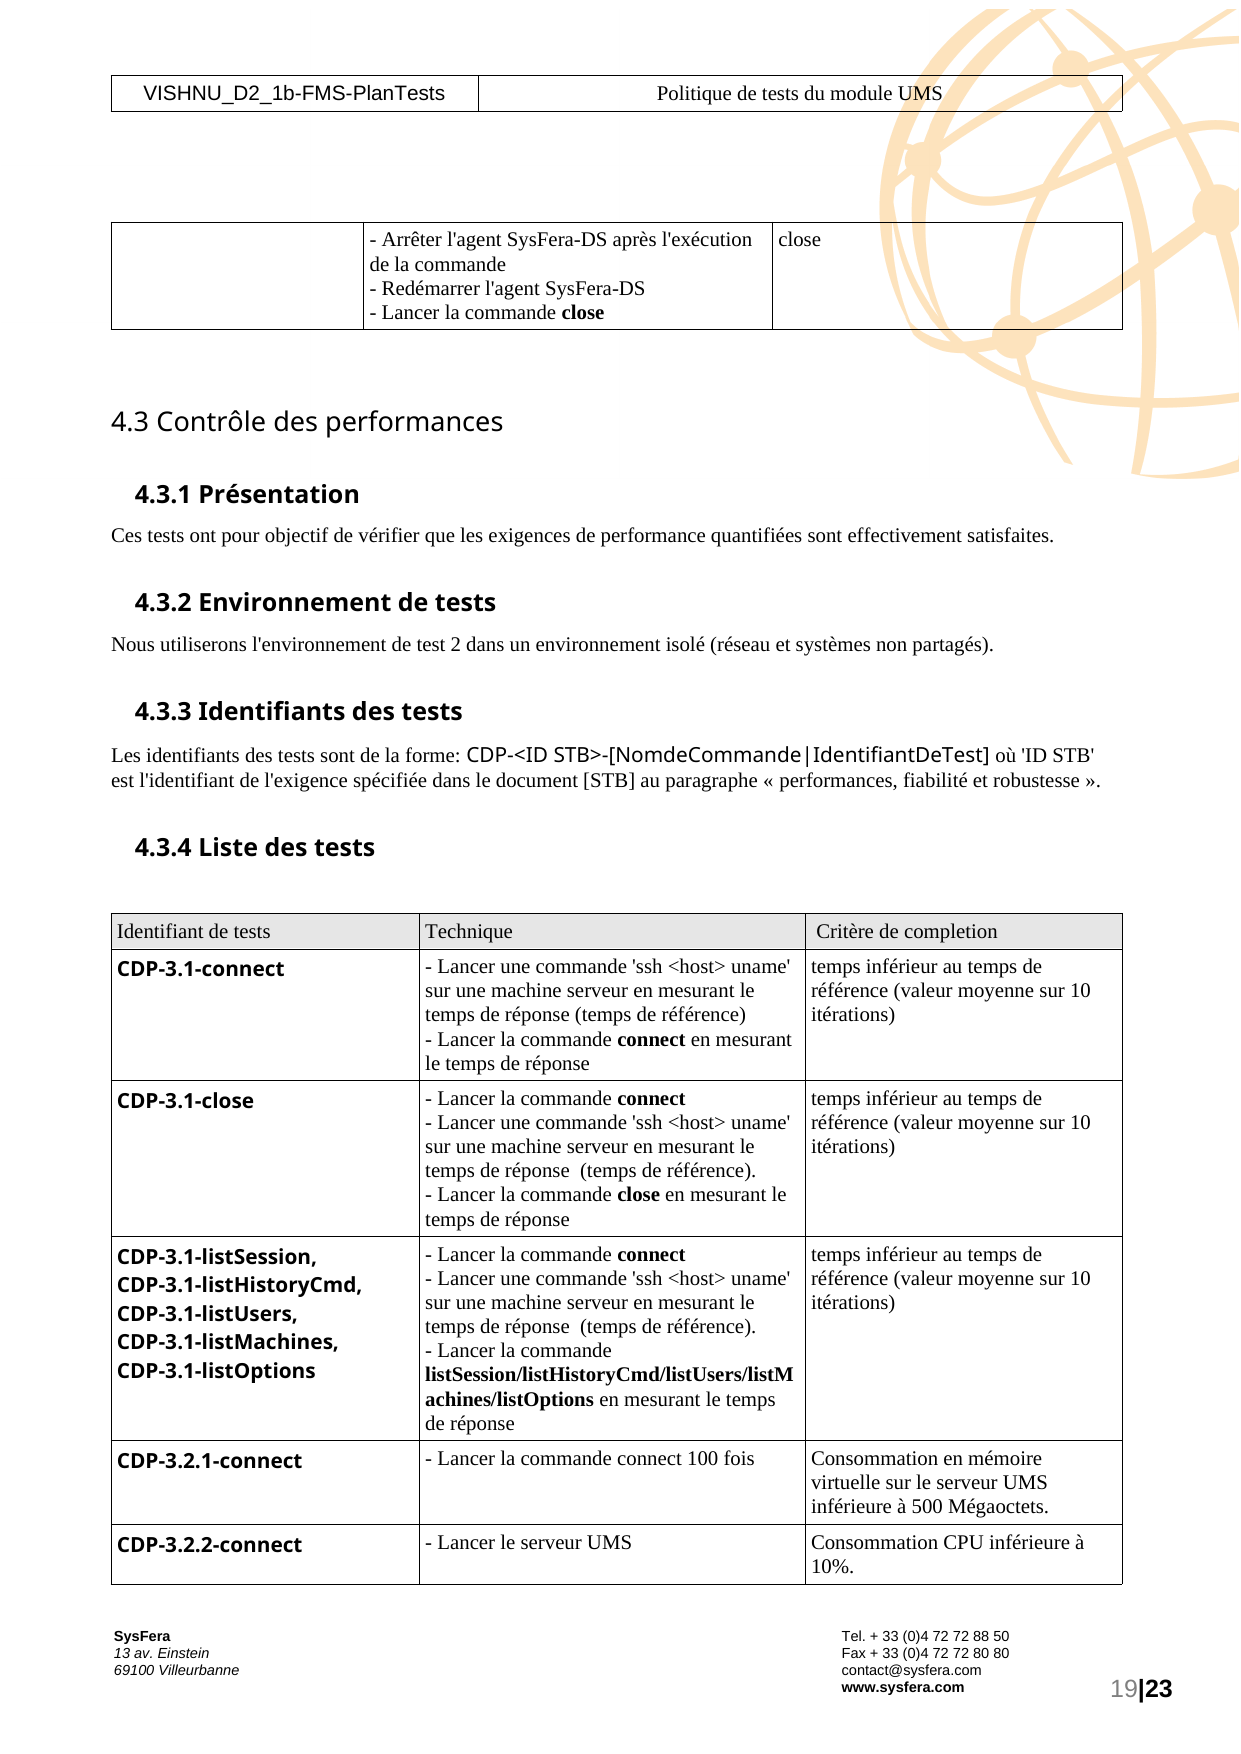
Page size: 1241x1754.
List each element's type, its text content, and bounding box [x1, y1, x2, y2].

table_cell temps inférieur au temps de référence (valeur moyenne sur 10 itérations) [806, 1081, 1122, 1236]
table_cell CDP-3.1-close [112, 1081, 419, 1236]
table_cell Consommation en mémoire virtuelle sur le serveur UMS inférieure à 500 Mégaoctets. [806, 1441, 1122, 1524]
table_cell temps inférieur au temps de référence (valeur moyenne sur 10 itérations) [806, 1237, 1122, 1440]
text Les identifiants des tests sont de la forme: CDP-<ID STB>-[NomdeCommande|IdentifiantDeTest] où 'ID STB' est l'identifiant de l'exigence spécifiée dans le document [STB] au paragraphe « performances, fiabilité et robustesse ». [111, 740, 1122, 792]
table_header Technique [420, 914, 805, 948]
table_cell - Lancer le serveur UMS [420, 1525, 805, 1584]
text Ces tests ont pour objectif de vérifier que les exigences de performance quantifiées sont effectivement satisfaites. [111, 523, 1122, 547]
table_header Identifiant de tests [112, 914, 419, 948]
table_cell - Lancer la commande connect 100 fois [420, 1441, 805, 1524]
subtitle Environnement de tests [134, 585, 1122, 619]
picture [1, 9, 1239, 479]
table_header Critère de completion [806, 914, 1122, 948]
table_cell Consommation CPU inférieure à 10%. [806, 1525, 1122, 1584]
subtitle Identifiants des tests [134, 693, 1122, 727]
table_cell - Lancer la commande connect - Lancer une commande 'ssh <host> uname' sur une machine serveur en mesurant le temps de réponse (temps de référence). - Lancer la commande close en mesurant le temps de réponse [420, 1081, 805, 1236]
table_cell CDP-3.2.2-connect [112, 1525, 419, 1584]
table_cell - Lancer une commande 'ssh <host> uname' sur une machine serveur en mesurant le temps de réponse (temps de référence) - Lancer la commande connect en mesurant le temps de réponse [420, 950, 805, 1080]
subtitle Présentation [134, 481, 1122, 511]
text Nous utiliserons l'environnement de test 2 dans un environnement isolé (réseau et systèmes non partagés). [111, 632, 1122, 656]
table_cell - Lancer la commande connect - Lancer une commande 'ssh <host> uname' sur une machine serveur en mesurant le temps de réponse (temps de référence). - Lancer la commande listSession/listHistoryCmd/listUsers/listMachines/listOptions en mesurant le temps de réponse [420, 1237, 805, 1440]
subtitle Liste des tests [134, 830, 1122, 864]
table_cell CDP-3.1-connect [112, 950, 419, 1080]
table_cell CDP-3.1-listSession, CDP-3.1-listHistoryCmd, CDP-3.1-listUsers, CDP-3.1-listMachines, CDP-3.1-listOptions [112, 1237, 419, 1440]
table_cell CDP-3.2.1-connect [112, 1441, 419, 1524]
table_cell temps inférieur au temps de référence (valeur moyenne sur 10 itérations) [806, 950, 1122, 1080]
